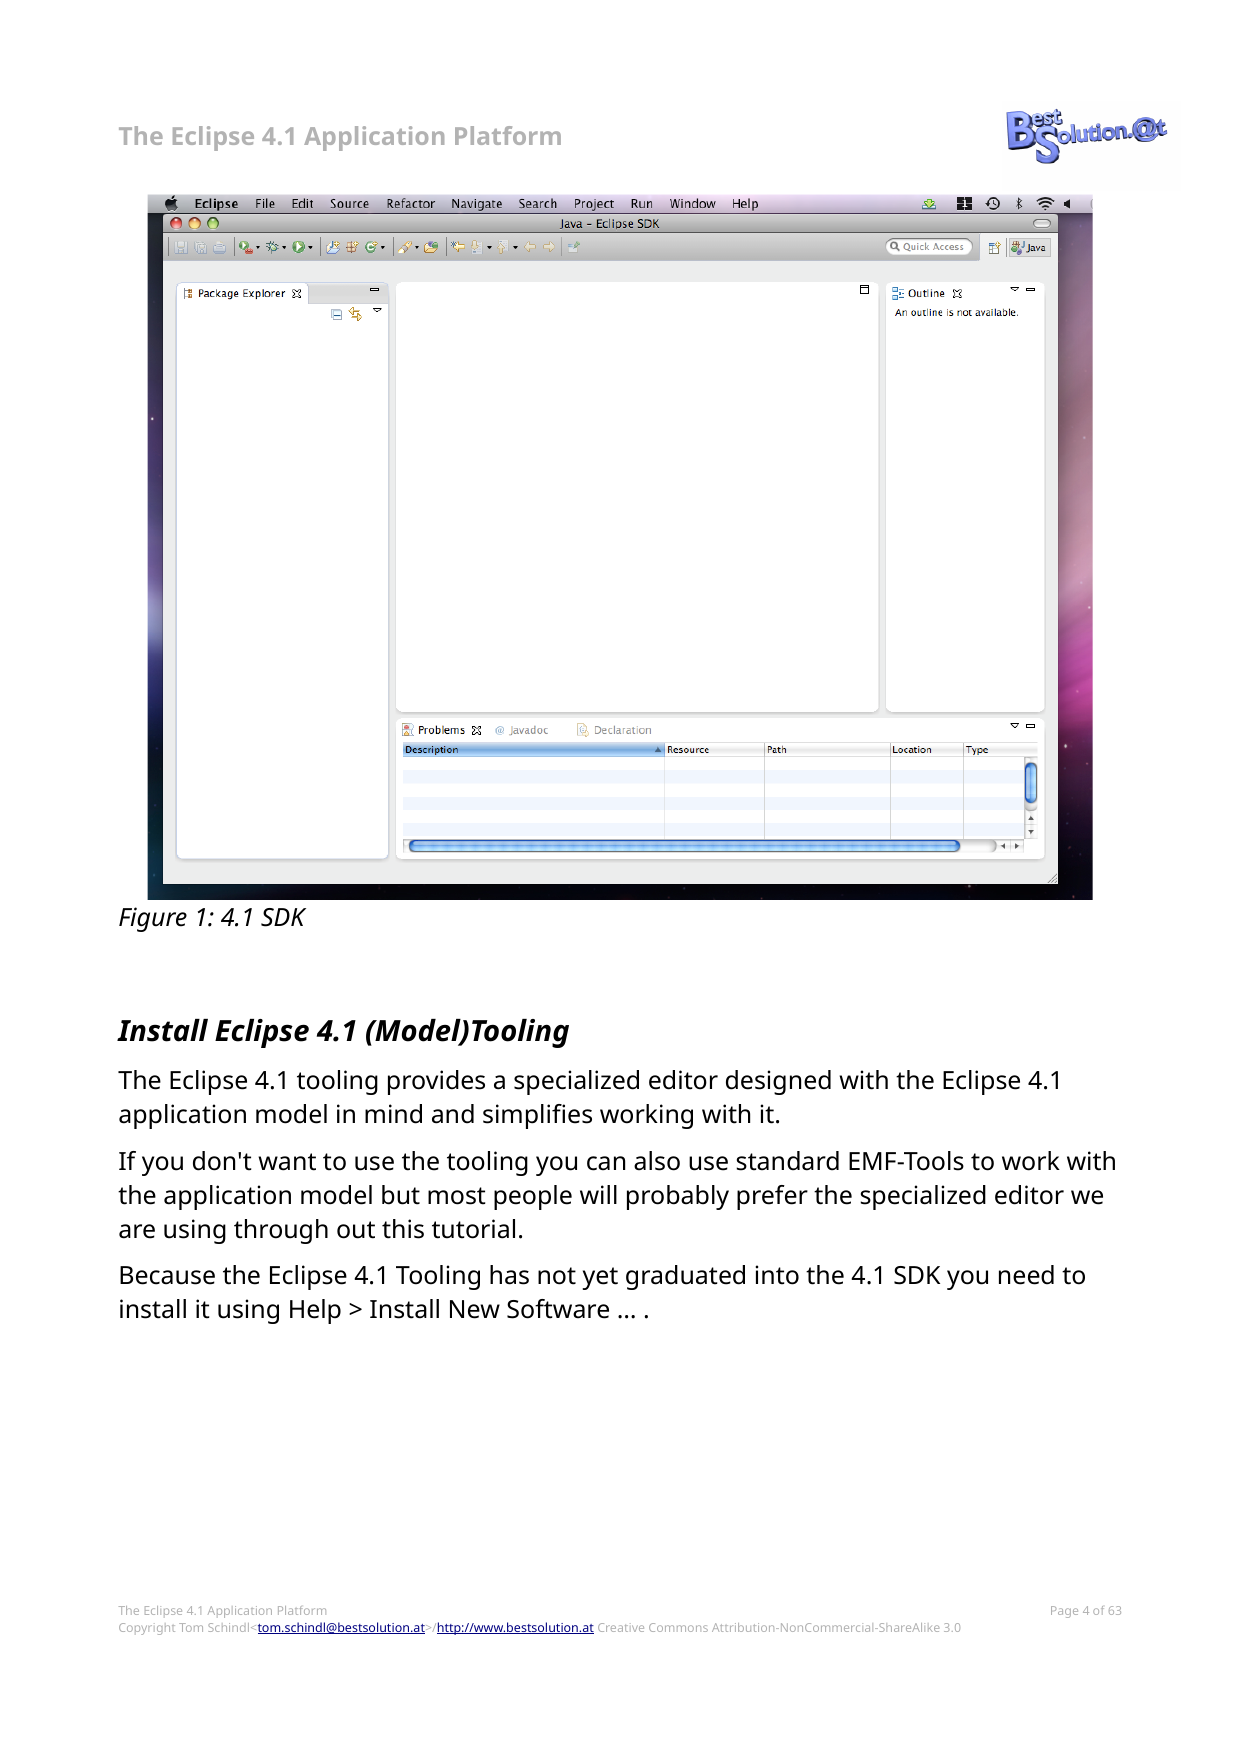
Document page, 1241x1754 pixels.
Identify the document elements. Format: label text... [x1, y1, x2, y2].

picture [147, 194, 1093, 900]
text Figure 1: 4.1 SDK [118, 900, 1122, 933]
text If you don't want to use the tooling you can also use standard EMF-Tools to work with the application model but most people will probably prefer the specialized editor we are using through out this tutorial. [118, 1143, 1122, 1246]
subtitle Install Eclipse 4.1 (Model)Tooling [118, 1011, 1122, 1050]
text The Eclipse 4.1 tooling provides a specialized editor designed with the Eclipse 4.1 application model in mind and simplifies working with it. [118, 1063, 1122, 1131]
picture [1002, 101, 1181, 191]
text Because the Eclipse 4.1 Tooling has not yet graduated into the 4.1 SDK you need to install it using Help > Install New Software … . [118, 1258, 1122, 1326]
